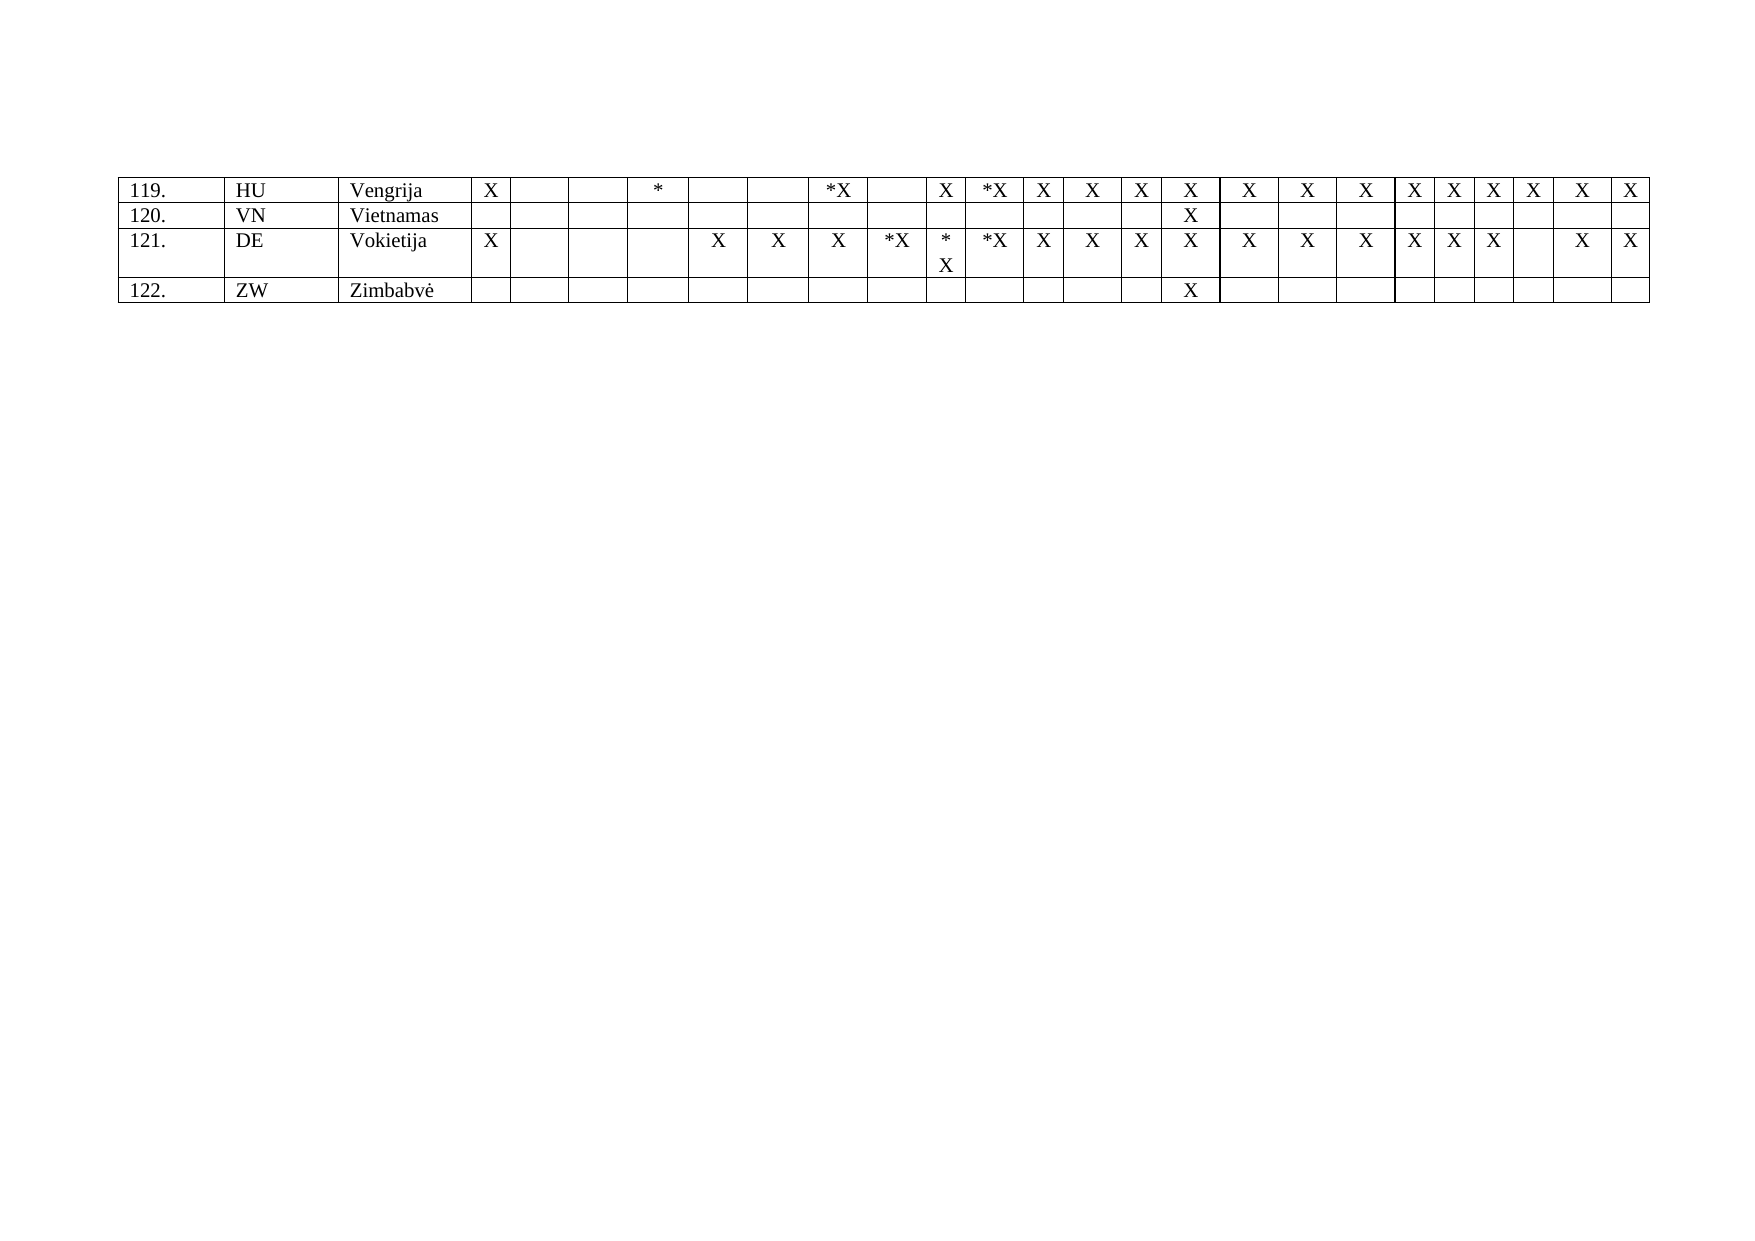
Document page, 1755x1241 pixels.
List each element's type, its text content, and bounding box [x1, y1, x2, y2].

table_cell X [1554, 178, 1611, 202]
table_cell [1475, 278, 1513, 302]
table_cell 121. [119, 229, 224, 277]
table_cell *x [966, 178, 1023, 202]
table_cell [1435, 203, 1474, 227]
table_cell [1475, 203, 1513, 227]
table_cell [966, 278, 1023, 302]
table_cell X [1122, 178, 1161, 202]
table_cell [1554, 278, 1611, 302]
table_cell ZW [225, 278, 338, 302]
table_cell X [1435, 178, 1474, 202]
table_cell X [1162, 178, 1219, 202]
table_cell X [809, 229, 867, 277]
table_cell [569, 278, 627, 302]
table_cell x [1475, 229, 1513, 277]
table_cell * [628, 178, 688, 202]
table_cell [1122, 203, 1161, 227]
table_cell X [1122, 229, 1161, 277]
table_cell [1612, 278, 1649, 302]
table_cell [868, 178, 926, 202]
table_cell x [1024, 229, 1063, 277]
table_cell [748, 203, 808, 227]
table_cell 120. [119, 203, 224, 227]
table_cell *X [966, 229, 1023, 277]
table_cell [1024, 203, 1063, 227]
table_cell *X [927, 229, 965, 277]
table_cell [1337, 203, 1394, 227]
table_cell [628, 278, 688, 302]
table_cell Zimbabvė [339, 278, 471, 302]
table_cell [1122, 278, 1161, 302]
table_cell X [1337, 229, 1394, 277]
table_cell [748, 278, 808, 302]
table_cell X [1221, 229, 1278, 277]
table_cell X [1612, 178, 1649, 202]
table_cell [927, 203, 965, 227]
table_cell [809, 203, 867, 227]
table_cell 122. [119, 278, 224, 302]
table_cell [1024, 278, 1063, 302]
table_cell X [1279, 178, 1336, 202]
table_cell X [1064, 178, 1121, 202]
table_cell [511, 178, 568, 202]
table_cell X [1064, 229, 1121, 277]
table_cell [569, 203, 627, 227]
table_cell [748, 178, 808, 202]
table_cell X [1514, 178, 1553, 202]
table_cell [1514, 203, 1553, 227]
table_cell X [472, 178, 510, 202]
table_cell [1435, 278, 1474, 302]
table_cell [1337, 278, 1394, 302]
table_cell [1279, 203, 1336, 227]
table_cell HU [225, 178, 338, 202]
table_cell Vokietija [339, 229, 471, 277]
table_cell *x [868, 229, 926, 277]
table_cell x [927, 178, 965, 202]
table_cell [628, 229, 688, 277]
table_cell [1612, 203, 1649, 227]
table_cell *x [809, 178, 867, 202]
table_cell [569, 229, 627, 277]
table_cell X [1162, 203, 1219, 227]
table_cell X [1396, 229, 1434, 277]
table_cell X [1396, 178, 1434, 202]
table_cell [809, 278, 867, 302]
table_cell X [1162, 229, 1219, 277]
table_cell [689, 178, 747, 202]
table_cell X [472, 229, 510, 277]
table_cell [868, 203, 926, 227]
table_cell [689, 203, 747, 227]
table_cell [628, 203, 688, 227]
table_cell X [1475, 178, 1513, 202]
table_cell X [1435, 229, 1474, 277]
table_cell X [1221, 178, 1278, 202]
table_cell [511, 203, 568, 227]
table_cell [472, 278, 510, 302]
table_cell X [1337, 178, 1394, 202]
table_cell x [1612, 229, 1649, 277]
table_cell [569, 178, 627, 202]
table_cell x [689, 229, 747, 277]
table_cell X [1279, 229, 1336, 277]
table_cell x [1024, 178, 1063, 202]
table_cell [868, 278, 926, 302]
table_cell Vietnamas [339, 203, 471, 227]
table_cell x [748, 229, 808, 277]
table_cell VN [225, 203, 338, 227]
table_cell [1064, 278, 1121, 302]
table_cell [1396, 278, 1434, 302]
table_cell [1514, 229, 1553, 277]
table_cell 119. [119, 178, 224, 202]
table_cell X [1554, 229, 1611, 277]
table_cell [1221, 203, 1278, 227]
table_cell [1554, 203, 1611, 227]
table_cell Vengrija [339, 178, 471, 202]
table_cell [1514, 278, 1553, 302]
table_cell [1396, 203, 1434, 227]
table_cell [472, 203, 510, 227]
table_cell [511, 278, 568, 302]
table_cell [1221, 278, 1278, 302]
table_cell DE [225, 229, 338, 277]
table_cell [966, 203, 1023, 227]
table_cell [1064, 203, 1121, 227]
table_cell [689, 278, 747, 302]
table_cell [927, 278, 965, 302]
table_cell X [1162, 278, 1219, 302]
table_cell [1279, 278, 1336, 302]
table_cell [511, 229, 568, 277]
